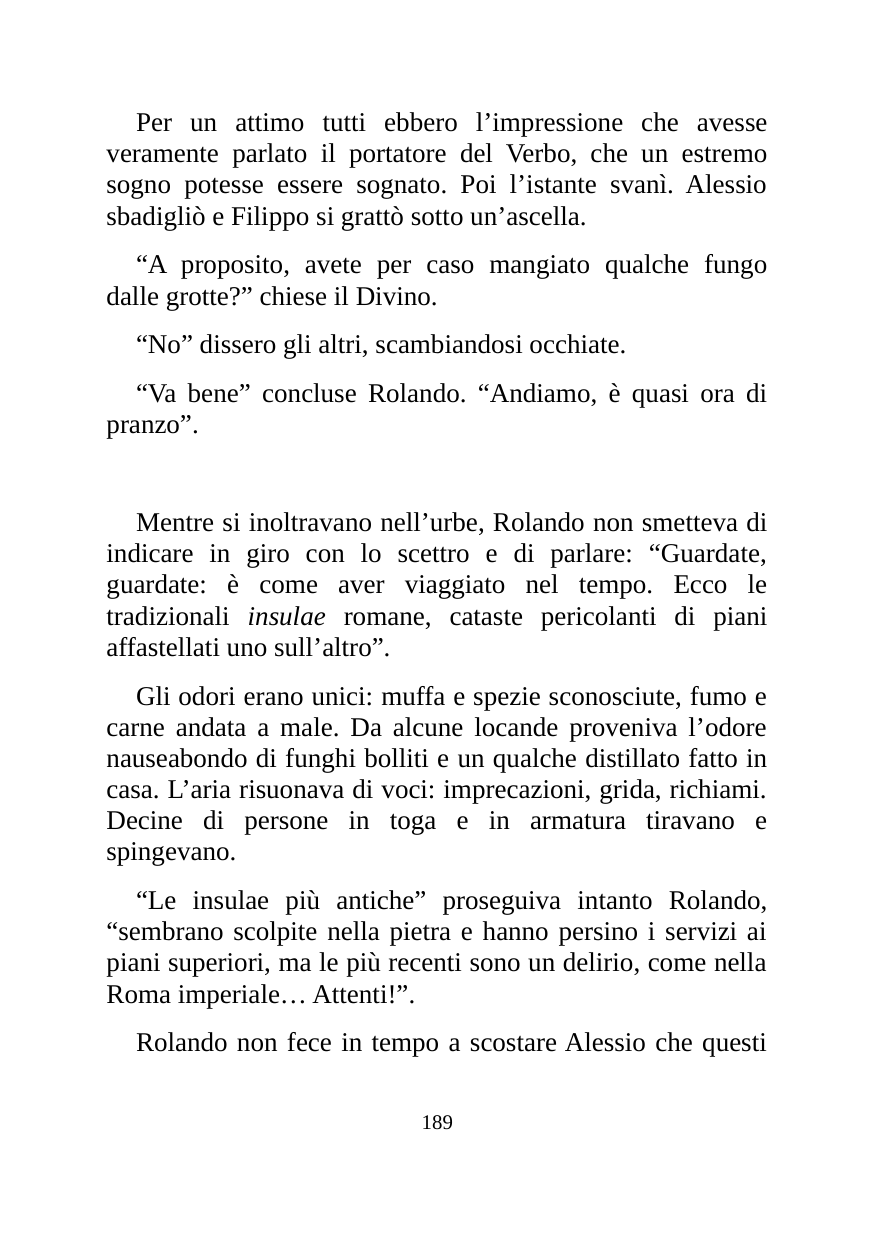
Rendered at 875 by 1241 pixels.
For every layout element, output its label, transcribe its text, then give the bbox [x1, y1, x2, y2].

text “No” dissero gli altri, scambiandosi occhiate. [106, 328, 768, 360]
text “A proposito, avete per caso mangiato qualche fungo dalle grotte?” chiese il Divino. [106, 248, 768, 311]
text “Va bene” concluse Rolando. “Andiamo, è quasi ora di pranzo”. [106, 377, 768, 440]
text Rolando non fece in tempo a scostare Alessio che questi [106, 1027, 768, 1058]
text Mentre si inoltravano nell’urbe, Rolando non smetteva di indicare in giro con lo scettro e di parlare: “Guardate, guardate: è come aver viaggiato nel tempo. Ecco le tradizionali insulae romane, cataste pericolanti di piani affastellati uno sull’altro”. [106, 506, 768, 662]
text Gli odori erano unici: muffa e spezie sconosciute, fumo e carne andata a male. Da alcune locande proveniva l’odore nauseabondo di funghi bolliti e un qualche distillato fatto in casa. L’aria risuonava di voci: imprecazioni, grida, richiami. Decine di persone in toga e in armatura tiravano e spingevano. [106, 680, 768, 867]
text Per un attimo tutti ebbero l’impressione che avesse veramente parlato il portatore del Verbo, che un estremo sogno potesse essere sognato. Poi l’istante svanì. Alessio sbadigliò e Filippo si grattò sotto un’ascella. [106, 106, 768, 231]
text “Le insulae più antiche” proseguiva intanto Rolando, “sembrano scolpite nella pietra e hanno persino i servizi ai piani superiori, ma le più recenti sono un delirio, come nella Roma imperiale… Attenti!”. [106, 884, 768, 1009]
